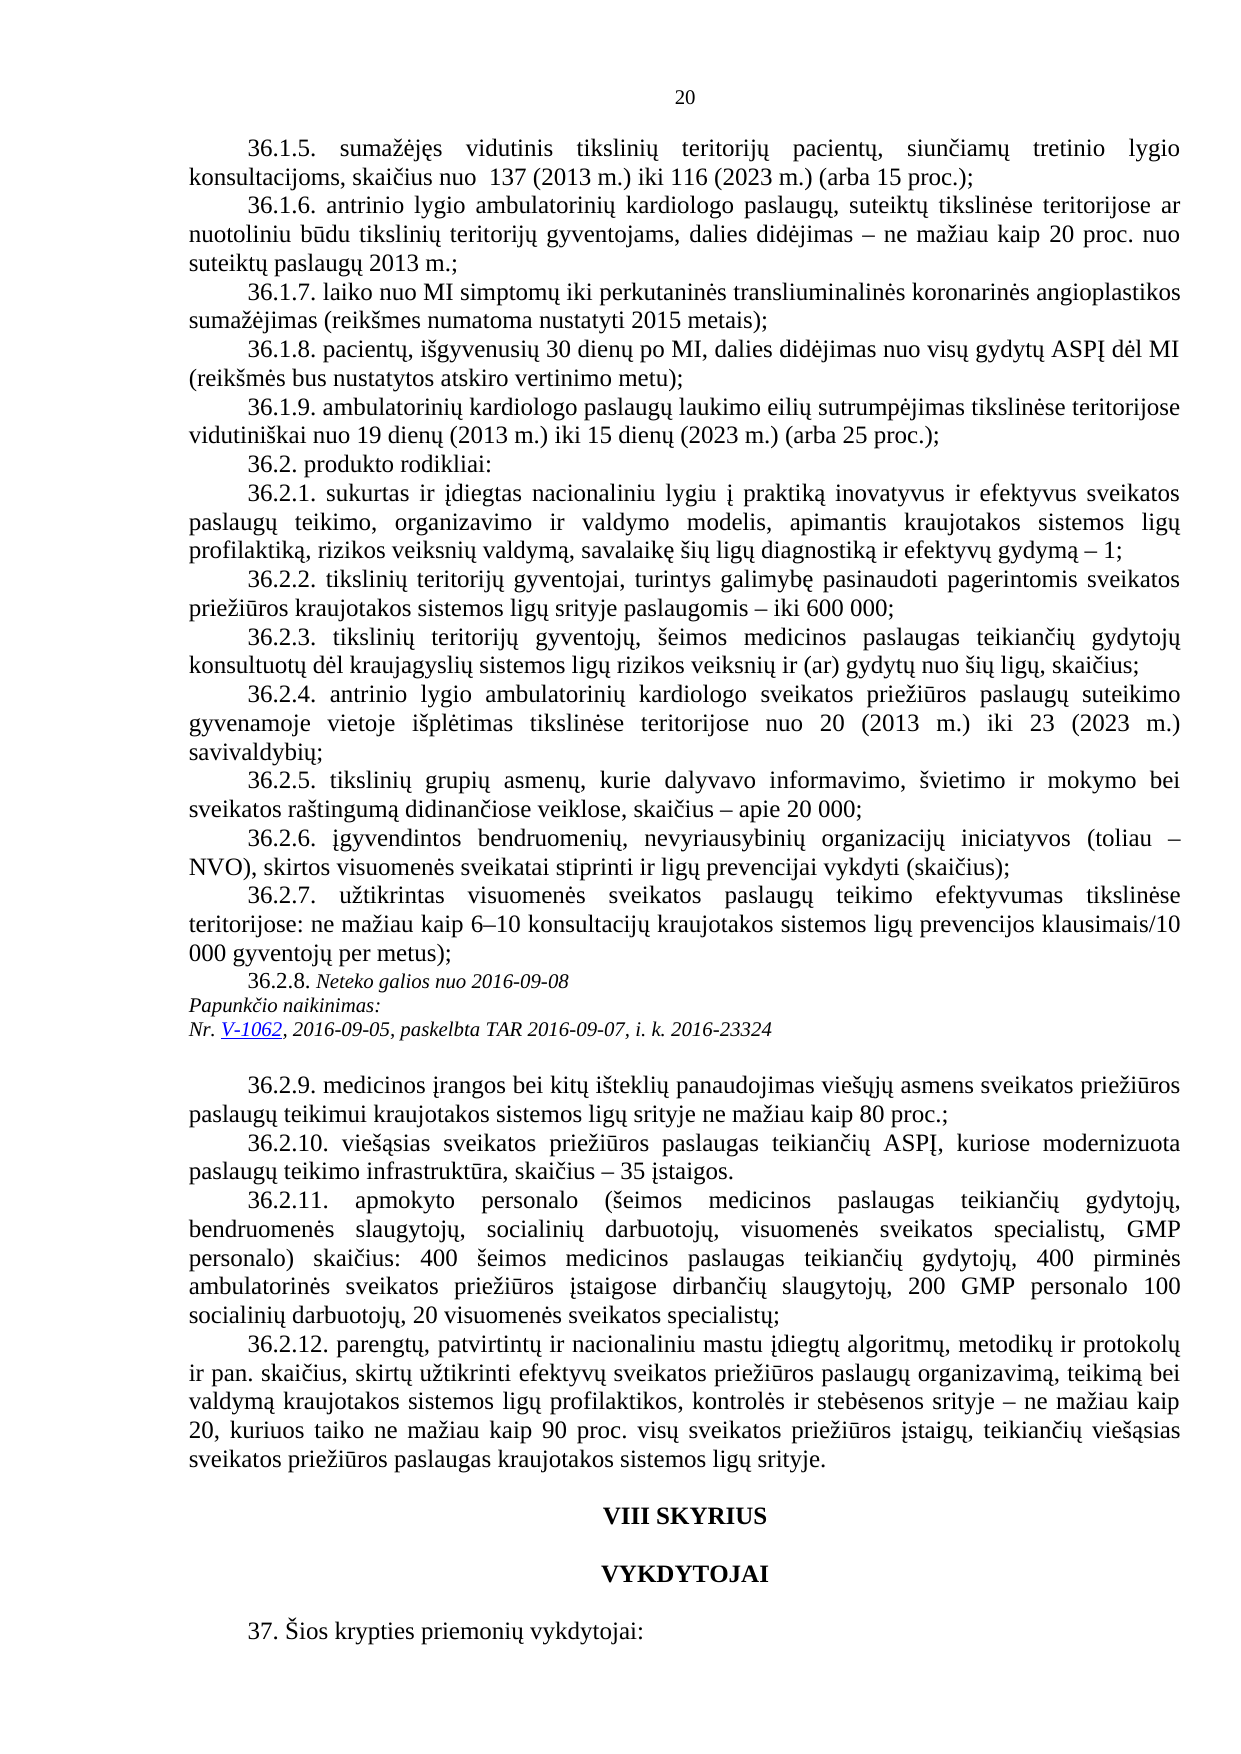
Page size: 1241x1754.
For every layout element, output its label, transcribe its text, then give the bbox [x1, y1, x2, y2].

text 36.2.7. užtikrintas visuomenės sveikatos paslaugų teikimo efektyvumas tikslinėse teritorijose: ne mažiau kaip 6–10 konsultacijų kraujotakos sistemos ligų prevencijos klausimais/10 000 gyventojų per metus); [188, 881, 1181, 967]
text 36.1.5. sumažėjęs vidutinis tikslinių teritorijų pacientų, siunčiamų tretinio lygio konsultacijoms, skaičius nuo 137 (2013 m.) iki 116 (2023 m.) (arba 15 proc.); [188, 133, 1181, 191]
text 36.2. produkto rodikliai: [188, 449, 1181, 478]
text 36.2.6. įgyvendintos bendruomenių, nevyriausybinių organizacijų iniciatyvos (toliau – NVO), skirtos visuomenės sveikatai stiprinti ir ligų prevencijai vykdyti (skaičius); [188, 823, 1181, 881]
text 36.1.7. laiko nuo MI simptomų iki perkutaninės transliuminalinės koronarinės angioplastikos sumažėjimas (reikšmes numatoma nustatyti 2015 metais); [188, 277, 1181, 334]
text 36.2.9. medicinos įrangos bei kitų išteklių panaudojimas viešųjų asmens sveikatos priežiūros paslaugų teikimui kraujotakos sistemos ligų srityje ne mažiau kaip 80 proc.; [188, 1070, 1181, 1128]
text 36.2.5. tikslinių grupių asmenų, kurie dalyvavo informavimo, švietimo ir mokymo bei sveikatos raštingumą didinančiose veiklose, skaičius – apie 20 000; [188, 766, 1181, 823]
text 36.2.3. tikslinių teritorijų gyventojų, šeimos medicinos paslaugas teikiančių gydytojų konsultuotų dėl kraujagyslių sistemos ligų rizikos veiksnių ir (ar) gydytų nuo šių ligų, skaičius; [188, 622, 1181, 679]
text 36.2.10. viešąsias sveikatos priežiūros paslaugas teikiančių ASPĮ, kuriose modernizuota paslaugų teikimo infrastruktūra, skaičius – 35 įstaigos. [188, 1128, 1181, 1185]
text Nr. V-1062, 2016-09-05, paskelbta TAR 2016-09-07, i. k. 2016-23324 [188, 1017, 1181, 1041]
text 36.2.12. parengtų, patvirtintų ir nacionaliniu mastu įdiegtų algoritmų, metodikų ir protokolų ir pan. skaičius, skirtų užtikrinti efektyvų sveikatos priežiūros paslaugų organizavimą, teikimą bei valdymą kraujotakos sistemos ligų profilaktikos, kontrolės ir stebėsenos srityje – ne mažiau kaip 20, kuriuos taiko ne mažiau kaip 90 proc. visų sveikatos priežiūros įstaigų, teikiančių viešąsias sveikatos priežiūros paslaugas kraujotakos sistemos ligų srityje. [188, 1329, 1181, 1473]
text 36.1.6. antrinio lygio ambulatorinių kardiologo paslaugų, suteiktų tikslinėse teritorijose ar nuotoliniu būdu tikslinių teritorijų gyventojams, dalies didėjimas – ne mažiau kaip 20 proc. nuo suteiktų paslaugų 2013 m.; [188, 191, 1181, 277]
text VIII SKYRIUS [188, 1501, 1181, 1530]
text 36.1.9. ambulatorinių kardiologo paslaugų laukimo eilių sutrumpėjimas tikslinėse teritorijose vidutiniškai nuo 19 dienų (2013 m.) iki 15 dienų (2023 m.) (arba 25 proc.); [188, 392, 1181, 449]
text 37. Šios krypties priemonių vykdytojai: [188, 1616, 1181, 1645]
text 36.2.2. tikslinių teritorijų gyventojai, turintys galimybę pasinaudoti pagerintomis sveikatos priežiūros kraujotakos sistemos ligų srityje paslaugomis – iki 600 000; [188, 564, 1181, 622]
text VYKDYTOJAI [188, 1559, 1181, 1588]
text Papunkčio naikinimas: [188, 993, 1181, 1017]
text 36.2.11. apmokyto personalo (šeimos medicinos paslaugas teikiančių gydytojų, bendruomenės slaugytojų, socialinių darbuotojų, visuomenės sveikatos specialistų, GMP personalo) skaičius: 400 šeimos medicinos paslaugas teikiančių gydytojų, 400 pirminės ambulatorinės sveikatos priežiūros įstaigose dirbančių slaugytojų, 200 GMP personalo 100 socialinių darbuotojų, 20 visuomenės sveikatos specialistų; [188, 1185, 1181, 1329]
text 36.2.1. sukurtas ir įdiegtas nacionaliniu lygiu į praktiką inovatyvus ir efektyvus sveikatos paslaugų teikimo, organizavimo ir valdymo modelis, apimantis kraujotakos sistemos ligų profilaktiką, rizikos veiksnių valdymą, savalaikę šių ligų diagnostiką ir efektyvų gydymą – 1; [188, 478, 1181, 564]
text 36.2.8. Neteko galios nuo 2016-09-08 [188, 967, 1181, 993]
text 36.1.8. pacientų, išgyvenusių 30 dienų po MI, dalies didėjimas nuo visų gydytų ASPĮ dėl MI (reikšmės bus nustatytos atskiro vertinimo metu); [188, 334, 1181, 392]
text 36.2.4. antrinio lygio ambulatorinių kardiologo sveikatos priežiūros paslaugų suteikimo gyvenamoje vietoje išplėtimas tikslinėse teritorijose nuo 20 (2013 m.) iki 23 (2023 m.) savivaldybių; [188, 679, 1181, 766]
